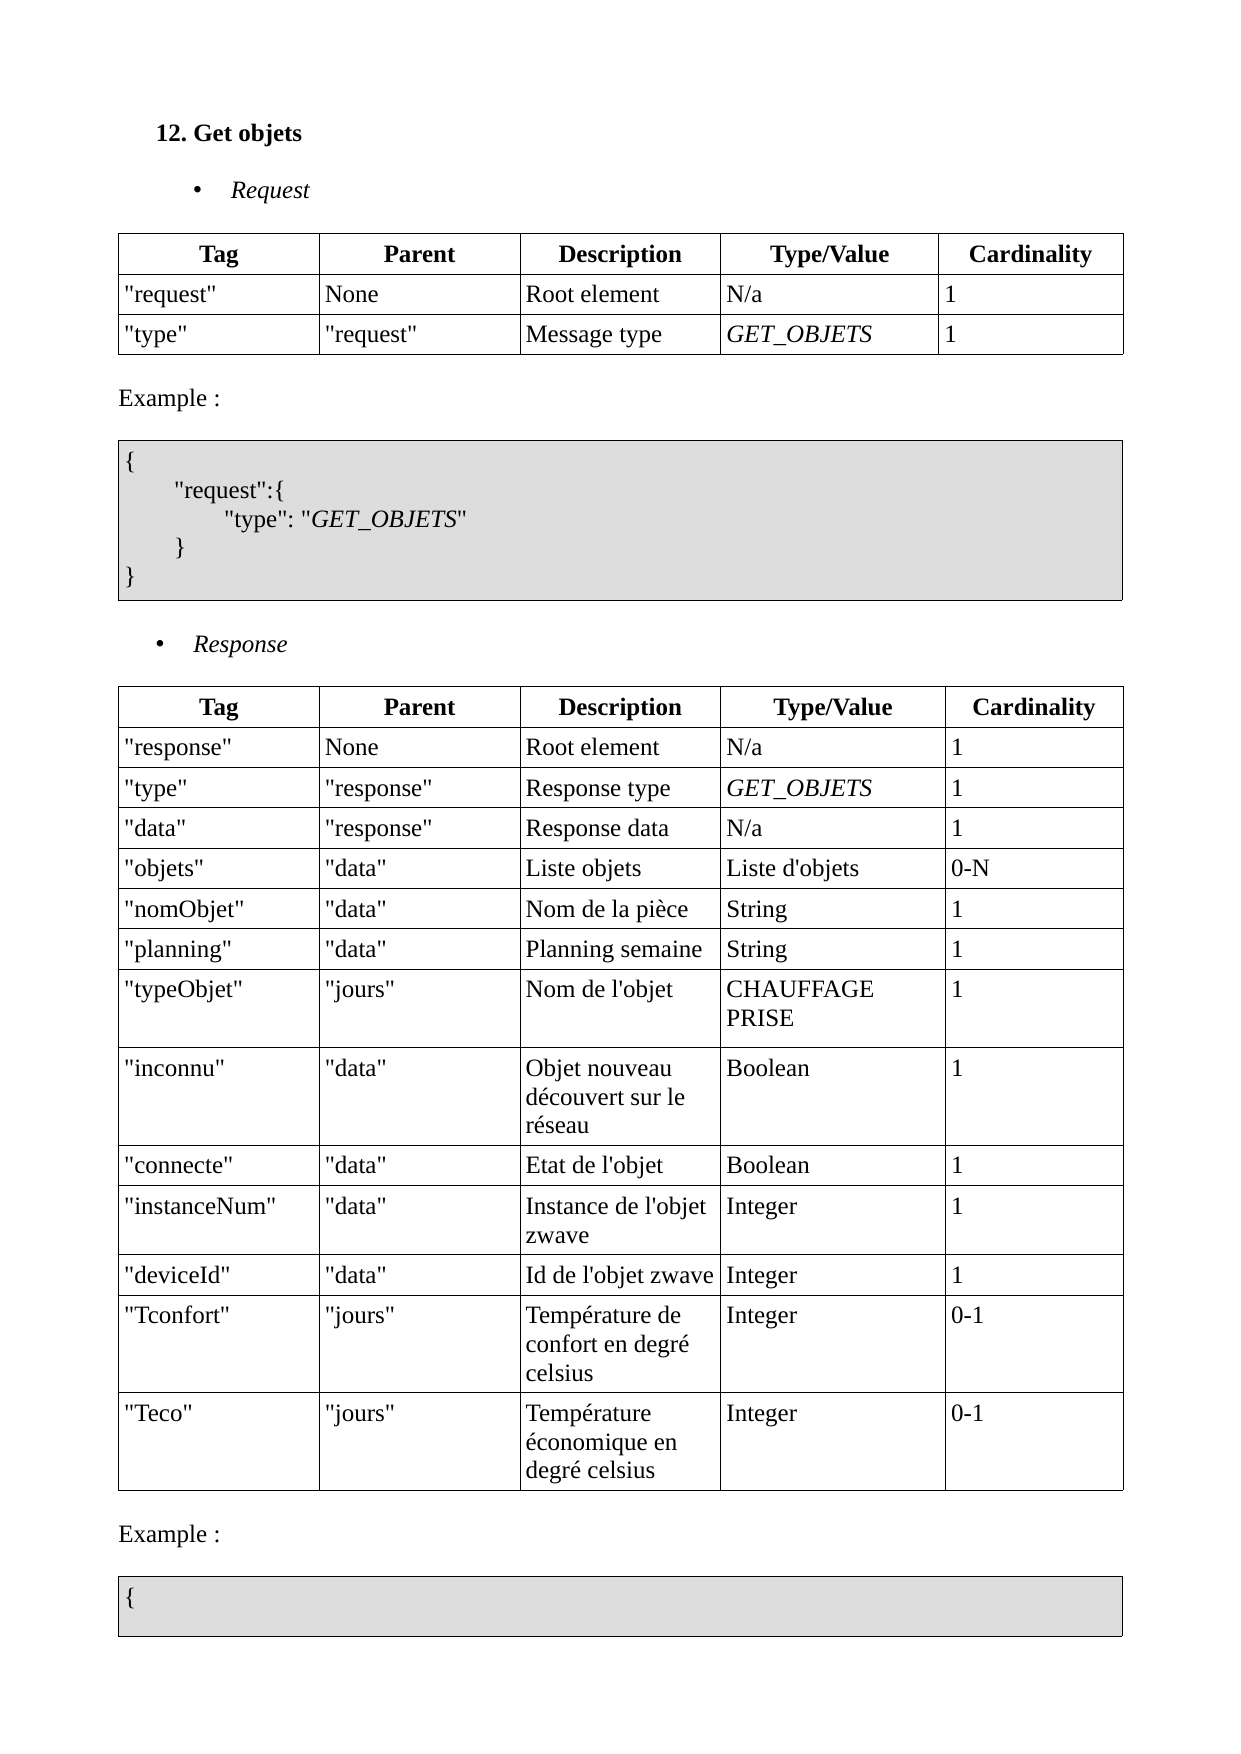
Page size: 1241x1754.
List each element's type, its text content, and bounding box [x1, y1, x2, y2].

table_cell "jours" [320, 1393, 520, 1490]
table_cell N/a [721, 728, 945, 767]
table_cell "data" [320, 849, 520, 888]
table_cell 1 [946, 808, 1123, 848]
table_cell "typeObjet" [119, 970, 319, 1047]
table_cell "nomObjet" [119, 889, 319, 928]
table_header Tag [119, 687, 319, 727]
table_cell "data" [320, 1146, 520, 1185]
table_cell Root element [521, 275, 720, 314]
table_cell None [320, 728, 520, 767]
table_cell Température de confort en degré celsius [521, 1296, 720, 1392]
table_cell "response" [320, 768, 520, 807]
table_cell "type" [119, 315, 319, 354]
table_cell Température économique en degré celsius [521, 1393, 720, 1490]
table_header Parent [320, 687, 520, 727]
table_cell Planning semaine [521, 929, 720, 968]
table_cell 1 [946, 728, 1123, 767]
table_cell "deviceId" [119, 1255, 319, 1294]
table_cell Message type [521, 315, 720, 354]
table_cell GET_OBJETS [721, 768, 945, 807]
text Example : [118, 1519, 1122, 1548]
table_cell "response" [119, 728, 319, 767]
table_cell "inconnu" [119, 1048, 319, 1145]
table_cell 1 [946, 889, 1123, 928]
table_cell "connecte" [119, 1146, 319, 1185]
table_cell "data" [320, 929, 520, 968]
table_cell 1 [946, 768, 1123, 807]
table_cell 0-1 [946, 1296, 1123, 1392]
table_cell Integer [721, 1255, 945, 1294]
table_cell Root element [521, 728, 720, 767]
table_cell Boolean [721, 1146, 945, 1185]
table_cell "jours" [320, 1296, 520, 1392]
table_cell Objet nouveau découvert sur le réseau [521, 1048, 720, 1145]
table_cell Etat de l'objet [521, 1146, 720, 1185]
table_cell 1 [939, 315, 1123, 354]
table_cell Response data [521, 808, 720, 848]
table_header Cardinality [939, 234, 1123, 273]
table_cell "request" [119, 275, 319, 314]
table_cell "data" [320, 1186, 520, 1254]
table_cell 1 [946, 1048, 1123, 1145]
table_header Cardinality [946, 687, 1123, 727]
list Get objets [156, 118, 1122, 147]
table_cell Nom de l'objet [521, 970, 720, 1047]
table_cell String [721, 929, 945, 968]
table_cell "Tconfort" [119, 1296, 319, 1392]
list Request [193, 176, 1122, 204]
table_cell Id de l'objet zwave [521, 1255, 720, 1294]
table_cell GET_OBJETS [721, 315, 938, 354]
table_header Type/Value [721, 234, 938, 273]
table_cell "data" [119, 808, 319, 848]
table_cell "data" [320, 1048, 520, 1145]
table_cell Liste d'objets [721, 849, 945, 888]
table_header Description [521, 234, 720, 273]
table_cell N/a [721, 275, 938, 314]
table_cell "instanceNum" [119, 1186, 319, 1254]
list Response [156, 629, 1122, 658]
table_cell 0-1 [946, 1393, 1123, 1490]
table_header Description [521, 687, 720, 727]
table_header { "request":{ "type": "GET_OBJETS" } } [119, 441, 1122, 600]
table_cell 1 [946, 1146, 1123, 1185]
table_cell "objets" [119, 849, 319, 888]
table_cell 1 [939, 275, 1123, 314]
table_cell String [721, 889, 945, 928]
table_cell "planning" [119, 929, 319, 968]
table_cell Integer [721, 1186, 945, 1254]
table_cell N/a [721, 808, 945, 848]
table_cell "request" [320, 315, 520, 354]
table_cell 1 [946, 1186, 1123, 1254]
table_cell Nom de la pièce [521, 889, 720, 928]
table_cell 1 [946, 929, 1123, 968]
table_header Parent [320, 234, 520, 273]
table_cell 1 [946, 1255, 1123, 1294]
table_header Tag [119, 234, 319, 273]
table_cell None [320, 275, 520, 314]
table_cell "Teco" [119, 1393, 319, 1490]
table_cell "jours" [320, 970, 520, 1047]
text Example : [118, 383, 1122, 412]
table_cell "data" [320, 889, 520, 928]
table_cell "response" [320, 808, 520, 848]
table_cell Liste objets [521, 849, 720, 888]
table_cell "data" [320, 1255, 520, 1294]
table_cell Response type [521, 768, 720, 807]
table_cell Instance de l'objet zwave [521, 1186, 720, 1254]
table_header { [119, 1577, 1122, 1636]
table_header Type/Value [721, 687, 945, 727]
table_cell 1 [946, 970, 1123, 1047]
table_cell "type" [119, 768, 319, 807]
table_cell Integer [721, 1296, 945, 1392]
table_cell Boolean [721, 1048, 945, 1145]
table_cell Integer [721, 1393, 945, 1490]
table_cell CHAUFFAGE PRISE [721, 970, 945, 1047]
table_cell 0-N [946, 849, 1123, 888]
